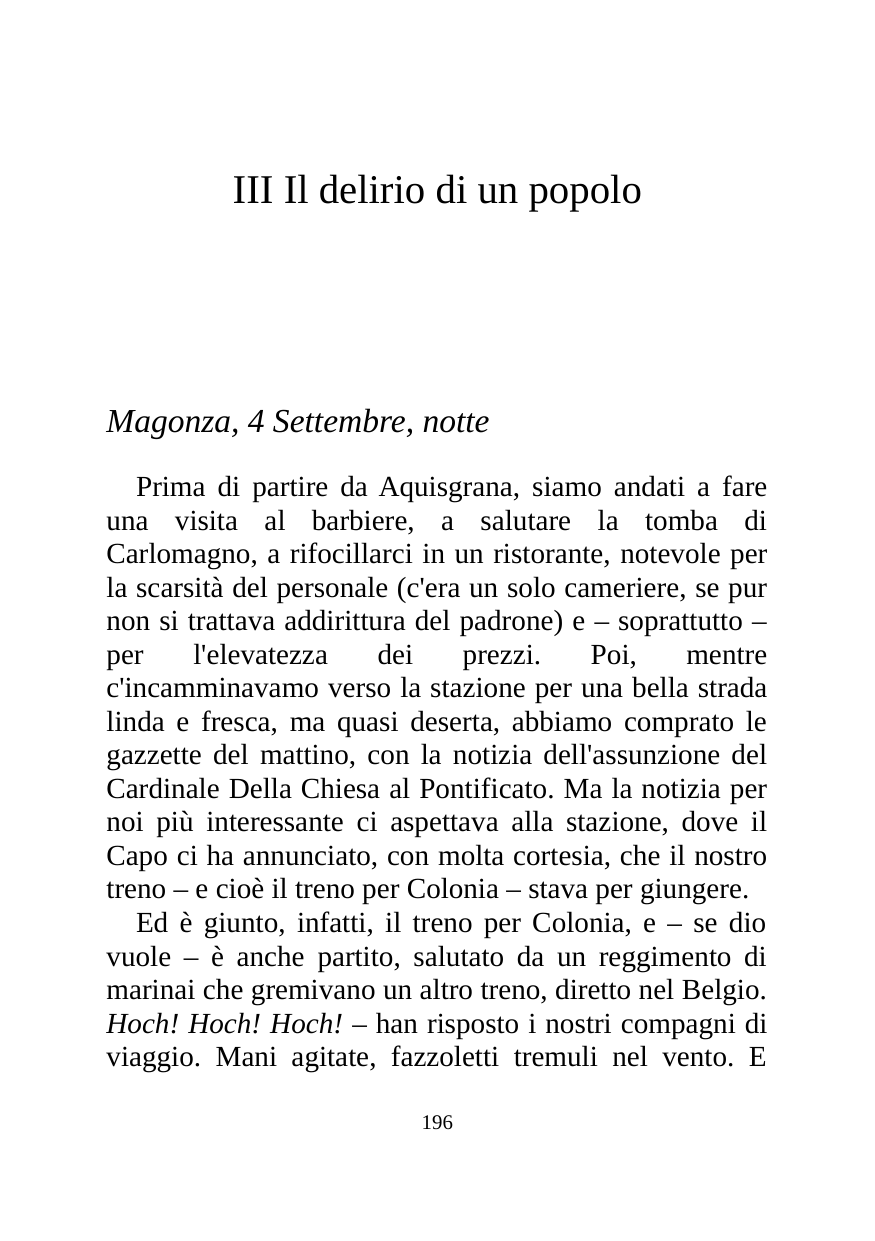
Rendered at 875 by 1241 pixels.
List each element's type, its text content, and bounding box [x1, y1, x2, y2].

subtitle III Il delirio di un popolo [106, 165, 768, 212]
subtitle Magonza, 4 Settembre, notte [106, 401, 768, 440]
text Prima di partire da Aquisgrana, siamo andati a fare una visita al barbiere, a salutare la tomba di Carlomagno, a rifocillarci in un ristorante, notevole per la scarsità del personale (c'era un solo cameriere, se pur non si trattava addirittura del padrone) e – soprattutto – per l'elevatezza dei prezzi. Poi, mentre c'incamminavamo verso la stazione per una bella strada linda e fresca, ma quasi deserta, abbiamo comprato le gazzette del mattino, con la notizia dell'assunzione del Cardinale Della Chiesa al Pontificato. Ma la notizia per noi più interessante ci aspettava alla stazione, dove il Capo ci ha annunciato, con molta cortesia, che il nostro treno – e cioè il treno per Colonia – stava per giungere. [106, 469, 768, 905]
text Ed è giunto, infatti, il treno per Colonia, e – se dio vuole – è anche partito, salutato da un reggimento di marinai che gremivano un altro treno, diretto nel Belgio. Hoch! Hoch! Hoch! – han risposto i nostri compagni di viaggio. Mani agitate, fazzoletti tremuli nel vento. E [106, 905, 768, 1073]
